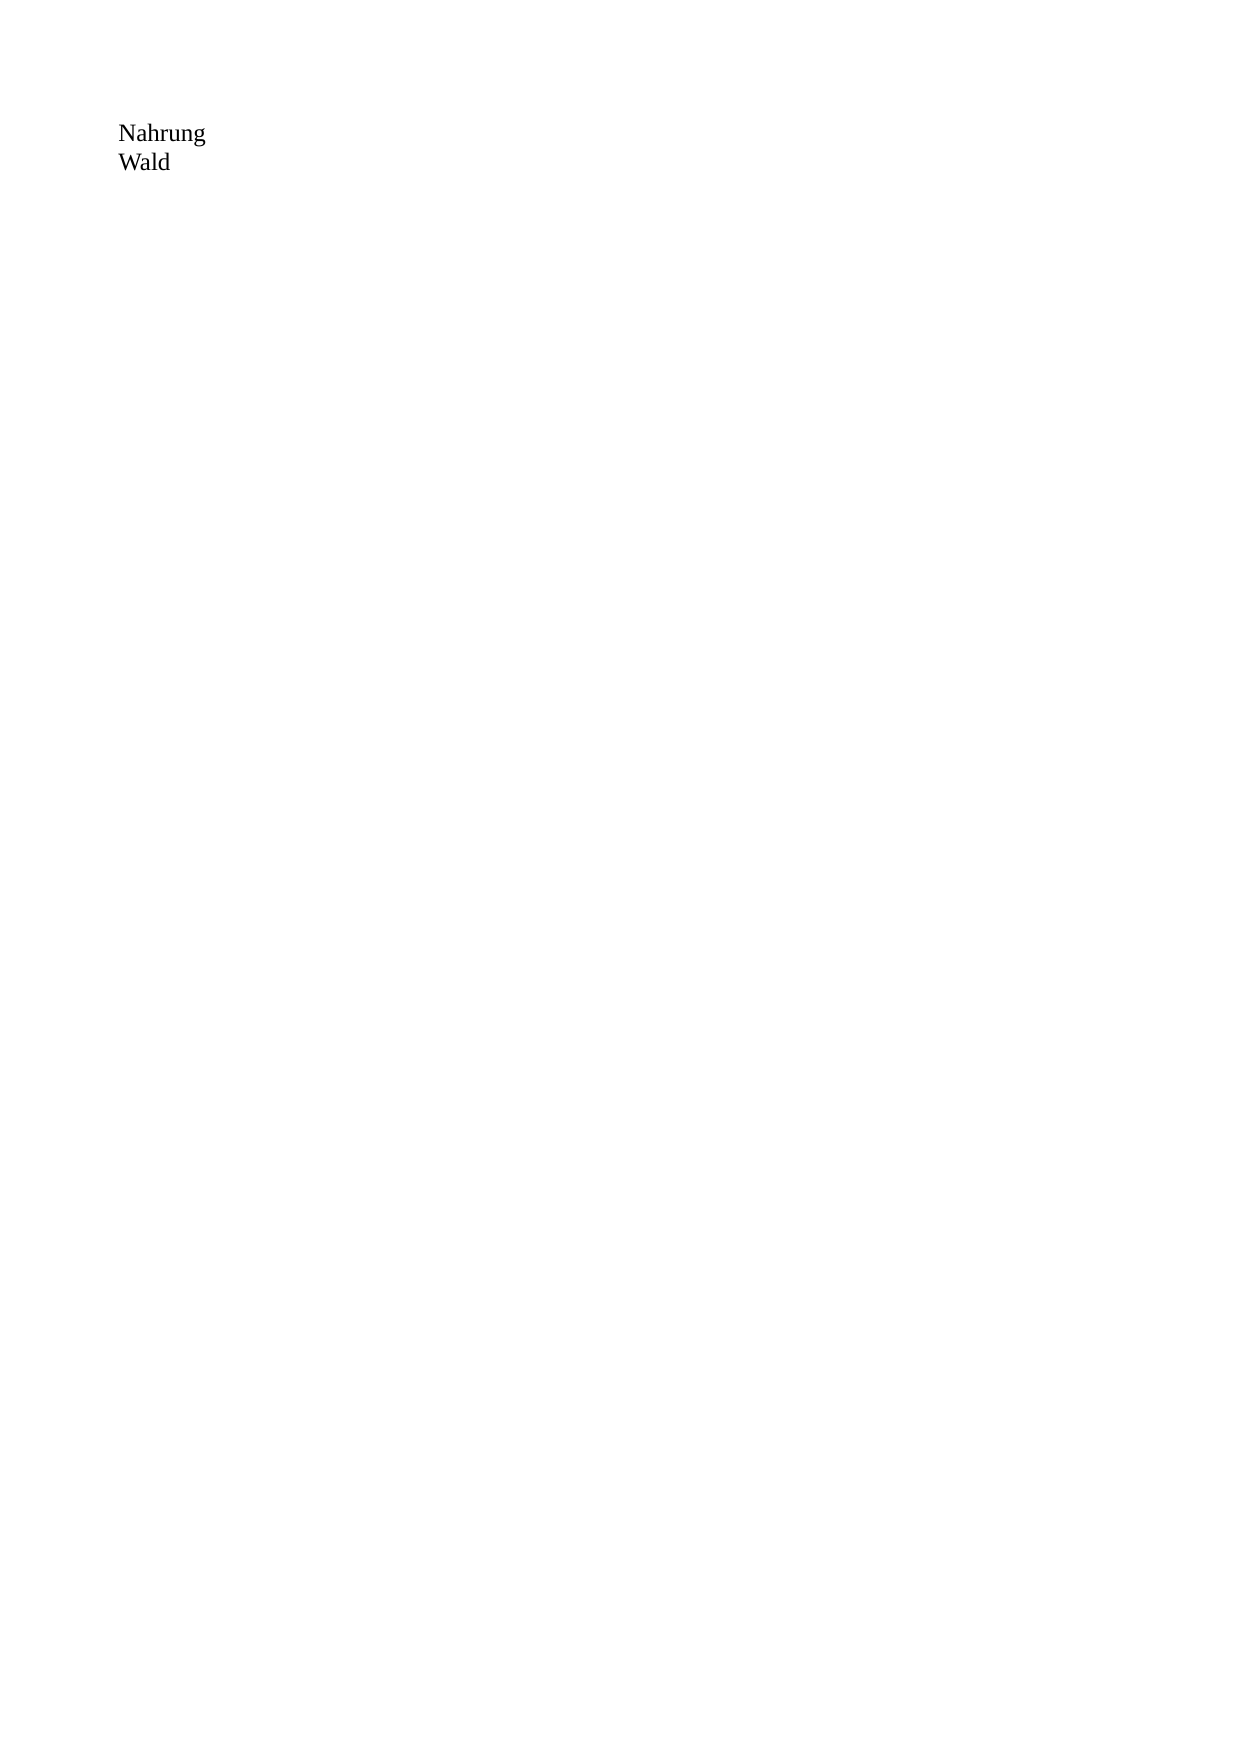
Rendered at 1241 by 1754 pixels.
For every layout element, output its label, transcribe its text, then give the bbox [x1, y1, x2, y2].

text Nahrung [118, 118, 1122, 147]
text Wald [118, 147, 1122, 176]
